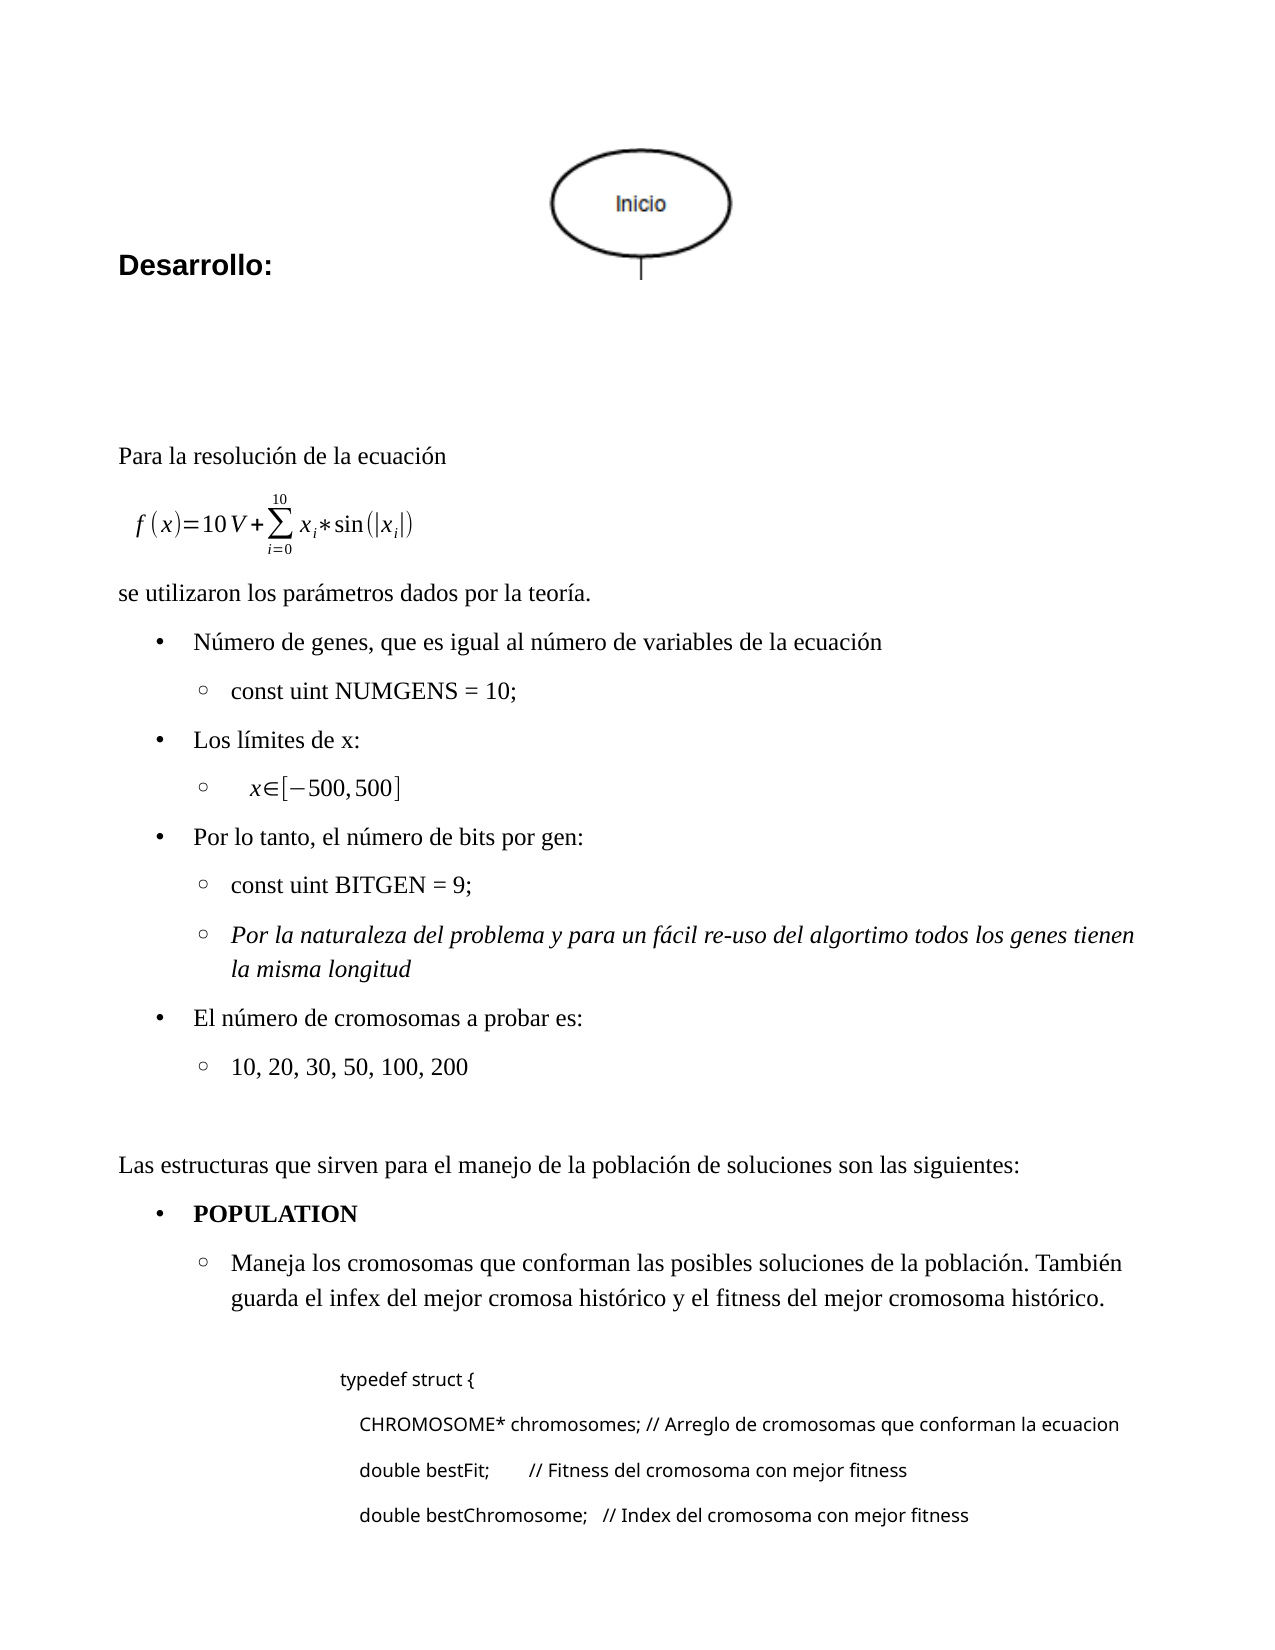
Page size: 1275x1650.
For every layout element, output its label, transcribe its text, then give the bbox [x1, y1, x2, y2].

list const uint NUMGENS = 10; [193, 676, 1157, 705]
text double bestFit; // Fitness del cromosoma con mejor fitness [340, 1457, 1157, 1482]
list Por lo tanto, el número de bits por gen: [156, 822, 1157, 850]
text typedef struct { [340, 1367, 1157, 1392]
subtitle Desarrollo: [118, 248, 1157, 281]
list 10, 20, 30, 50, 100, 200 [193, 1052, 1157, 1081]
text Las estructuras que sirven para el manejo de la población de soluciones son las siguientes: [118, 1150, 1157, 1179]
list Maneja los cromosomas que conforman las posibles soluciones de la población. También guarda el infex del mejor cromosa histórico y el fitness del mejor cromosoma histórico. [193, 1248, 1157, 1346]
text Para la resolución de la ecuación [118, 441, 1157, 470]
text se utilizaron los parámetros dados por la teoría. [118, 578, 1157, 607]
list Los límites de x: [156, 725, 1157, 754]
list El número de cromosomas a probar es: [156, 1003, 1157, 1032]
list POPULATION [156, 1199, 1157, 1228]
text CHROMOSOME* chromosomes; // Arreglo de cromosomas que conforman la ecuacion [340, 1412, 1157, 1437]
text double bestChromosome; // Index del cromosoma con mejor fitness [340, 1502, 1157, 1528]
list Por la naturaleza del problema y para un fácil re-uso del algortimo todos los genes tienen la misma longitud [193, 920, 1157, 983]
list Número de genes, que es igual al número de variables de la ecuación [156, 627, 1157, 656]
list const uint BITGEN = 9; [193, 871, 1157, 899]
